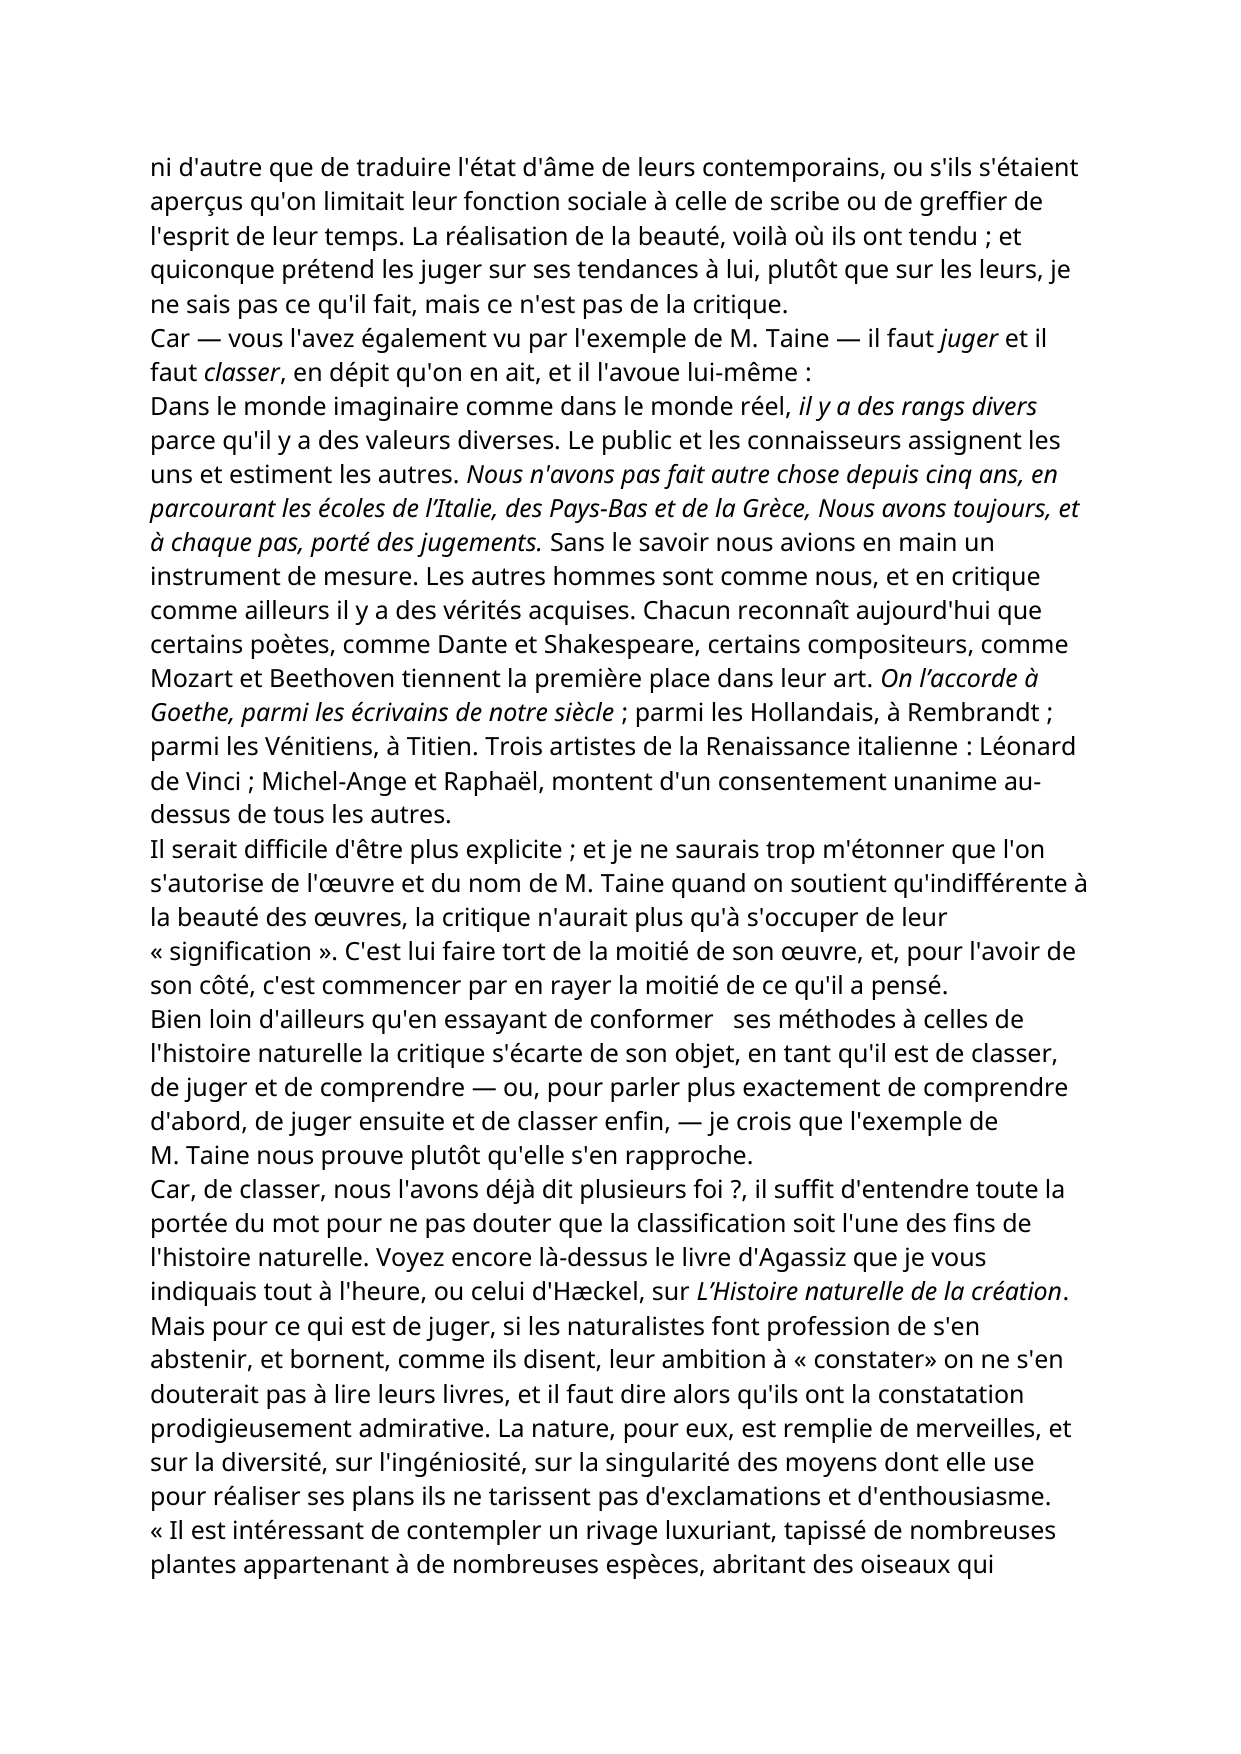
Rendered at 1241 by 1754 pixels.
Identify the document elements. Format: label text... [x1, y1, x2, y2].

text Car, de classer, nous l'avons déjà dit plusieurs foi ?, il suffit d'entendre toute la portée du mot pour ne pas douter que la classification soit l'une des fins de l'histoire naturelle. Voyez encore là-dessus le livre d'Agassiz que je vous indiquais tout à l'heure, ou celui d'Hæckel, sur L’Histoire naturelle de la création. Mais pour ce qui est de juger, si les naturalistes font profession de s'en abstenir, et bornent, comme ils disent, leur ambition à « constater» on ne s'en douterait pas à lire leurs livres, et il faut dire alors qu'ils ont la constatation prodigieusement admirative. La nature, pour eux, est remplie de merveilles, et sur la diversité, sur l'ingéniosité, sur la singularité des moyens dont elle use pour réaliser ses plans ils ne tarissent pas d'exclamations et d'enthousiasme. « Il est intéressant de contempler un rivage luxuriant, tapissé de nombreuses plantes appartenant à de nombreuses espèces, abritant des oiseaux qui [150, 1172, 1091, 1581]
text Car — vous l'avez également vu par l'exemple de M. Taine — il faut juger et il faut classer, en dépit qu'on en ait, et il l'avoue lui-même : [150, 320, 1091, 388]
text Il serait difficile d'être plus explicite ; et je ne saurais trop m'étonner que l'on s'autorise de l'œuvre et du nom de M. Taine quand on soutient qu'indifférente à la beauté des œuvres, la critique n'aurait plus qu'à s'occuper de leur « signification ». C'est lui faire tort de la moitié de son œuvre, et, pour l'avoir de son côté, c'est commencer par en rayer la moitié de ce qu'il a pensé. [150, 831, 1091, 1002]
text Dans le monde imaginaire comme dans le monde réel, il y a des rangs divers parce qu'il y a des valeurs diverses. Le public et les connaisseurs assignent les uns et estiment les autres. Nous n'avons pas fait autre chose depuis cinq ans, en parcourant les écoles de l’Italie, des Pays-Bas et de la Grèce, Nous avons toujours, et à chaque pas, porté des jugements. Sans le savoir nous avions en main un instrument de mesure. Les autres hommes sont comme nous, et en critique comme ailleurs il y a des vérités acquises. Chacun reconnaît aujourd'hui que certains poètes, comme Dante et Shakespeare, certains compositeurs, comme Mozart et Beethoven tiennent la première place dans leur art. On l’accorde à Goethe, parmi les écrivains de notre siècle ; parmi les Hollandais, à Rembrandt ; parmi les Vénitiens, à Titien. Trois artistes de la Renaissance italienne : Léonard de Vinci ; Michel-Ange et Raphaël, montent d'un consentement unanime au-dessus de tous les autres. [150, 388, 1091, 831]
text ni d'autre que de traduire l'état d'âme de leurs contemporains, ou s'ils s'étaient aperçus qu'on limitait leur fonction sociale à celle de scribe ou de greffier de l'esprit de leur temps. La réalisation de la beauté, voilà où ils ont tendu ; et quiconque prétend les juger sur ses tendances à lui, plutôt que sur les leurs, je ne sais pas ce qu'il fait, mais ce n'est pas de la critique. [150, 150, 1091, 320]
text Bien loin d'ailleurs qu'en essayant de conformer ses méthodes à celles de l'histoire naturelle la critique s'écarte de son objet, en tant qu'il est de classer, de juger et de comprendre — ou, pour parler plus exactement de comprendre d'abord, de juger ensuite et de classer enfin, — je crois que l'exemple de M. Taine nous prouve plutôt qu'elle s'en rapproche. [150, 1002, 1091, 1172]
